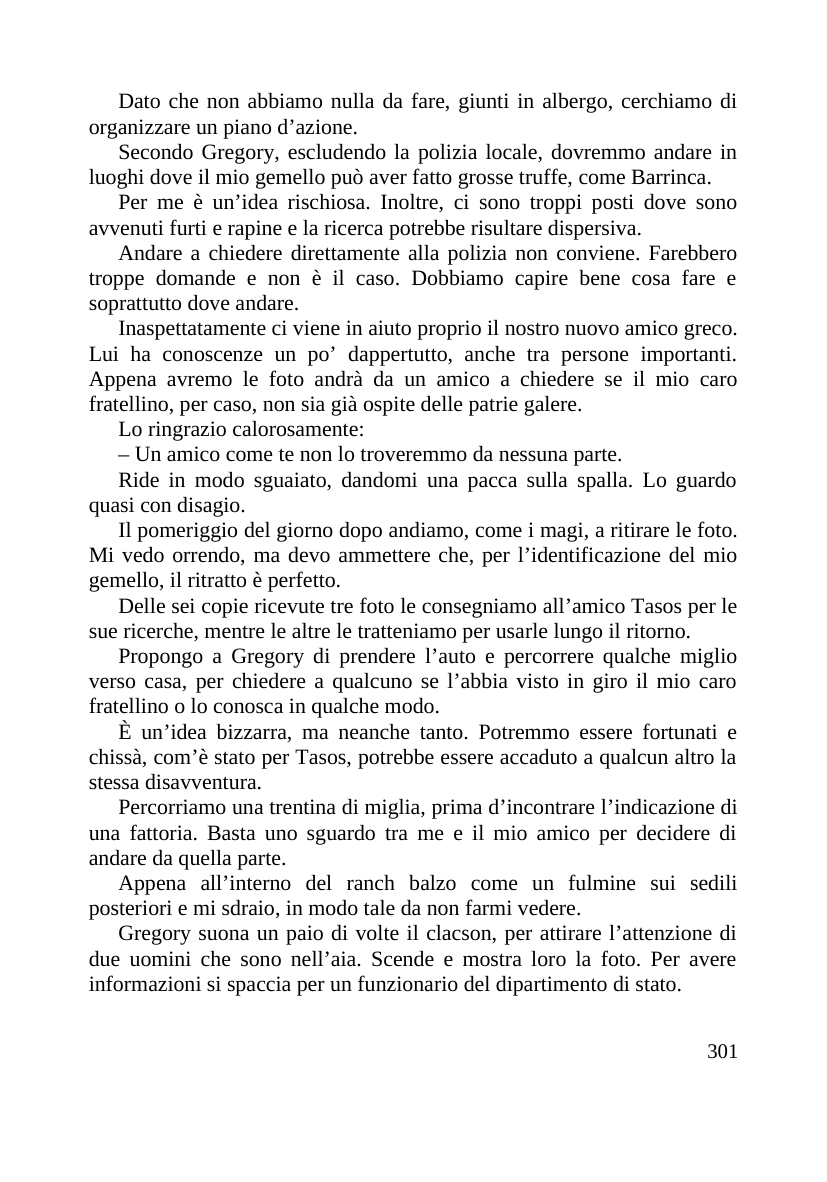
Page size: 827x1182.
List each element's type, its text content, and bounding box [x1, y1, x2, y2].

text Appena all’interno del ranch balzo come un fulmine sui sedili posteriori e mi sdraio, in modo tale da non farmi vedere. [88, 870, 738, 920]
text Ride in modo sguaiato, dandomi una pacca sulla spalla. Lo guardo quasi con disagio. [88, 467, 738, 517]
text Propongo a Gregory di prendere l’auto e percorrere qualche miglio verso casa, per chiedere a qualcuno se l’abbia visto in giro il mio caro fratellino o lo conosca in qualche modo. [88, 643, 738, 719]
text È un’idea bizzarra, ma neanche tanto. Potremmo essere fortunati e chissà, com’è stato per Tasos, potrebbe essere accaduto a qualcun altro la stessa disavventura. [88, 719, 738, 794]
text Il pomeriggio del giorno dopo andiamo, come i magi, a ritirare le foto. Mi vedo orrendo, ma devo ammettere che, per l’identificazione del mio gemello, il ritratto è perfetto. [88, 517, 738, 593]
text Per me è un’idea rischiosa. Inoltre, ci sono troppi posti dove sono avvenuti furti e rapine e la ricerca potrebbe risultare dispersiva. [88, 189, 738, 240]
text Secondo Gregory, escludendo la polizia locale, dovremmo andare in luoghi dove il mio gemello può aver fatto grosse truffe, come Barrinca. [88, 139, 738, 189]
text Delle sei copie ricevute tre foto le consegniamo all’amico Tasos per le sue ricerche, mentre le altre le tratteniamo per usarle lungo il ritorno. [88, 593, 738, 643]
text Gregory suona un paio di volte il clacson, per attirare l’attenzione di due uomini che sono nell’aia. Scende e mostra loro la foto. Per avere informazioni si spaccia per un funzionario del dipartimento di stato. [88, 920, 738, 996]
text – Un amico come te non lo troveremmo da nessuna parte. [88, 441, 738, 467]
text Dato che non abbiamo nulla da fare, giunti in albergo, cerchiamo di organizzare un piano d’azione. [88, 88, 738, 139]
text Inaspettatamente ci viene in aiuto proprio il nostro nuovo amico greco. Lui ha conoscenze un po’ dappertutto, anche tra persone importanti. Appena avremo le foto andrà da un amico a chiedere se il mio caro fratellino, per caso, non sia già ospite delle patrie galere. [88, 315, 738, 416]
text Percorriamo una trentina di miglia, prima d’incontrare l’indicazione di una fattoria. Basta uno sguardo tra me e il mio amico per decidere di andare da quella parte. [88, 794, 738, 870]
text Lo ringrazio calorosamente: [88, 416, 738, 441]
text Andare a chiedere direttamente alla polizia non conviene. Farebbero troppe domande e non è il caso. Dobbiamo capire bene cosa fare e soprattutto dove andare. [88, 240, 738, 315]
